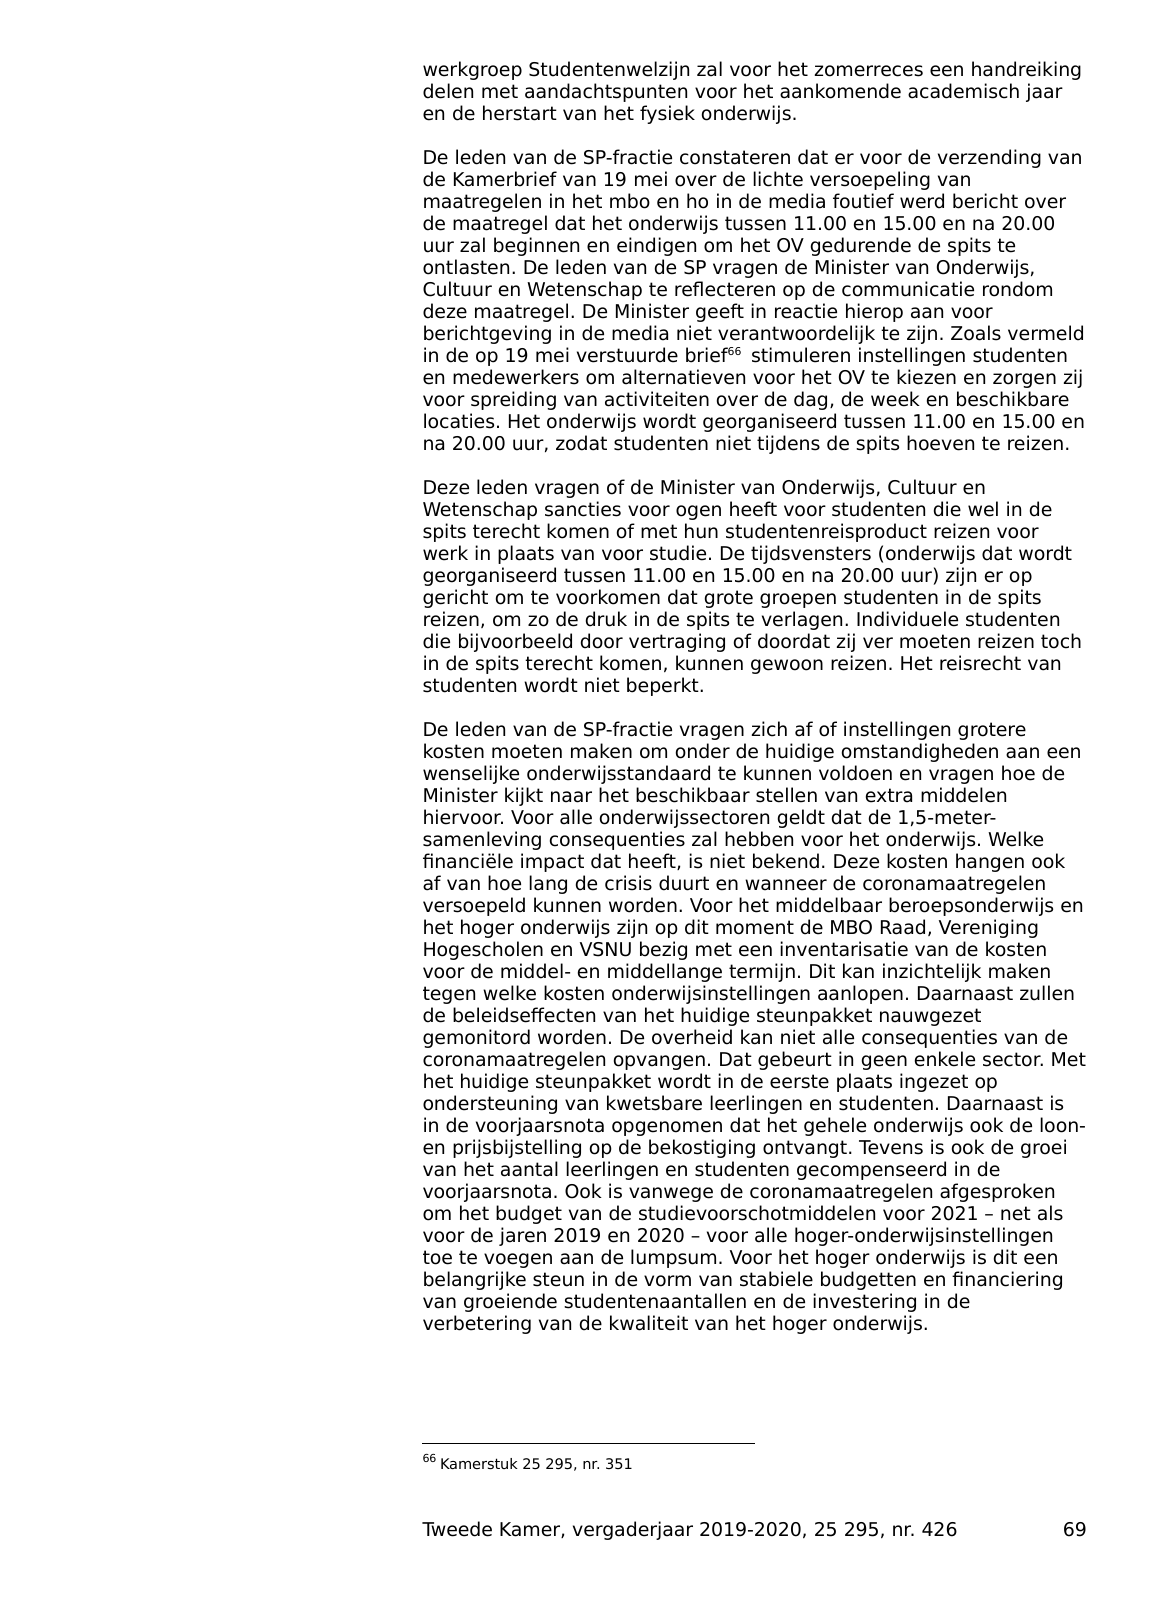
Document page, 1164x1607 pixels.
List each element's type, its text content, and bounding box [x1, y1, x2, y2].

text De leden van de SP-fractie constateren dat er voor de verzending van de Kamerbrief van 19 mei over de lichte versoepeling van maatregelen in het mbo en ho in de media foutief werd bericht over de maatregel dat het onderwijs tussen 11.00 en 15.00 en na 20.00 uur zal beginnen en eindigen om het OV gedurende de spits te ontlasten. De leden van de SP vragen de Minister van Onderwijs, Cultuur en Wetenschap te reflecteren op de communicatie rondom deze maatregel. De Minister geeft in reactie hierop aan voor berichtgeving in de media niet verantwoordelijk te zijn. Zoals vermeld in de op 19 mei verstuurde brief stimuleren instellingen studenten en medewerkers om alternatieven voor het OV te kiezen en zorgen zij voor spreiding van activiteiten over de dag, de week en beschikbare locaties. Het onderwijs wordt georganiseerd tussen 11.00 en 15.00 en na 20.00 uur, zodat studenten niet tijdens de spits hoeven te reizen. [422, 147, 1087, 455]
text Kamerstuk 25 295, nr. 351 [422, 1452, 1087, 1474]
text De leden van de SP-fractie vragen zich af of instellingen grotere kosten moeten maken om onder de huidige omstandigheden aan een wenselijke onderwijsstandaard te kunnen voldoen en vragen hoe de Minister kijkt naar het beschikbaar stellen van extra middelen hiervoor. Voor alle onderwijssectoren geldt dat de 1,5-meter-samenleving consequenties zal hebben voor het onderwijs. Welke financiële impact dat heeft, is niet bekend. Deze kosten hangen ook af van hoe lang de crisis duurt en wanneer de coronamaatregelen versoepeld kunnen worden. Voor het middelbaar beroepsonderwijs en het hoger onderwijs zijn op dit moment de MBO Raad, Vereniging Hogescholen en VSNU bezig met een inventarisatie van de kosten voor de middel- en middellange termijn. Dit kan inzichtelijk maken tegen welke kosten onderwijsinstellingen aanlopen. Daarnaast zullen de beleidseffecten van het huidige steunpakket nauwgezet gemonitord worden. De overheid kan niet alle consequenties van de coronamaatregelen opvangen. Dat gebeurt in geen enkele sector. Met het huidige steunpakket wordt in de eerste plaats ingezet op ondersteuning van kwetsbare leerlingen en studenten. Daarnaast is in de voorjaarsnota opgenomen dat het gehele onderwijs ook de loon- en prijsbijstelling op de bekostiging ontvangt. Tevens is ook de groei van het aantal leerlingen en studenten gecompenseerd in de voorjaarsnota. Ook is vanwege de coronamaatregelen afgesproken om het budget van de studievoorschotmiddelen voor 2021 – net als voor de jaren 2019 en 2020 – voor alle hoger-onderwijsinstellingen toe te voegen aan de lumpsum. Voor het hoger onderwijs is dit een belangrijke steun in de vorm van stabiele budgetten en financiering van groeiende studentenaantallen en de investering in de verbetering van de kwaliteit van het hoger onderwijs. [422, 719, 1087, 1334]
text werkgroep Studentenwelzijn zal voor het zomerreces een handreiking delen met aandachtspunten voor het aankomende academisch jaar en de herstart van het fysiek onderwijs. [422, 59, 1087, 125]
text Deze leden vragen of de Minister van Onderwijs, Cultuur en Wetenschap sancties voor ogen heeft voor studenten die wel in de spits terecht komen of met hun studentenreisproduct reizen voor werk in plaats van voor studie. De tijdsvensters (onderwijs dat wordt georganiseerd tussen 11.00 en 15.00 en na 20.00 uur) zijn er op gericht om te voorkomen dat grote groepen studenten in de spits reizen, om zo de druk in de spits te verlagen. Individuele studenten die bijvoorbeeld door vertraging of doordat zij ver moeten reizen toch in de spits terecht komen, kunnen gewoon reizen. Het reisrecht van studenten wordt niet beperkt. [422, 477, 1087, 697]
